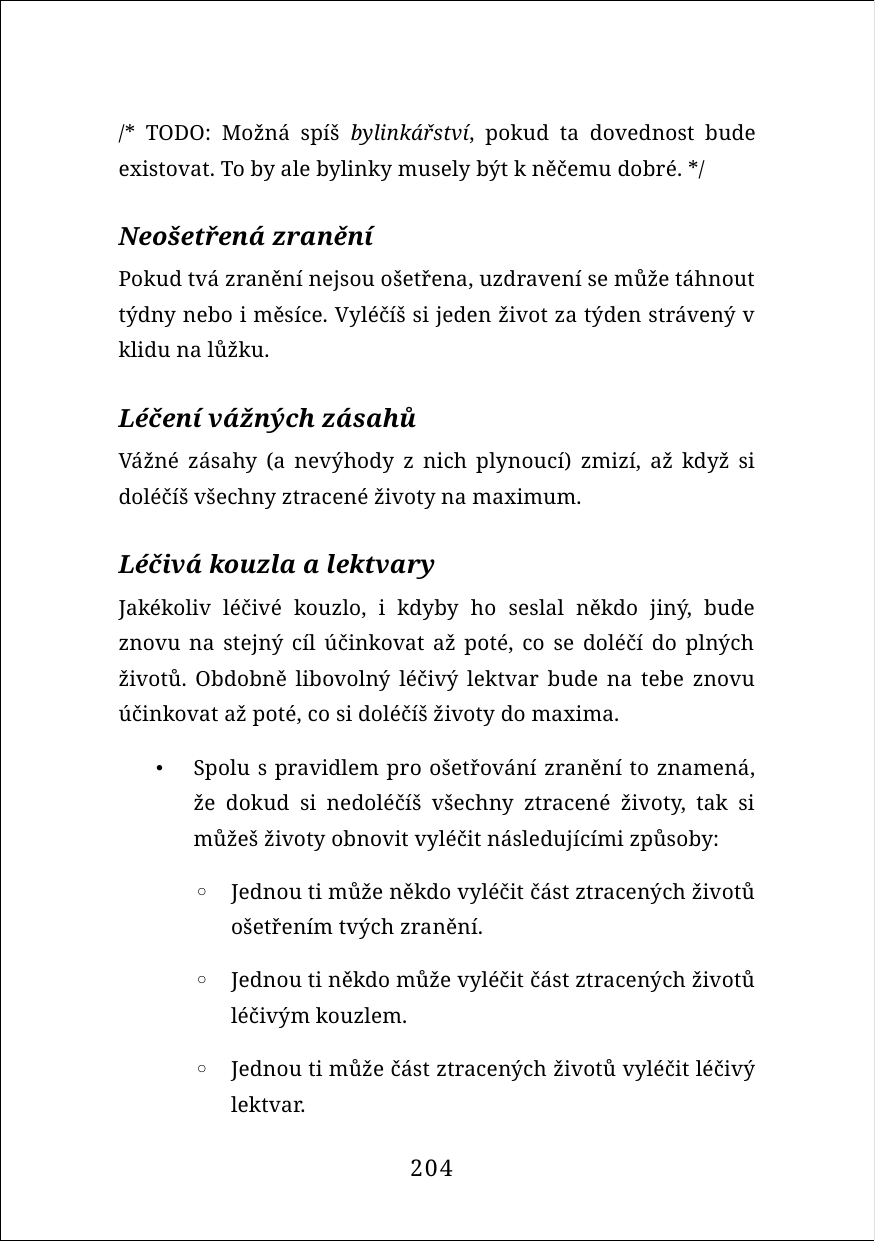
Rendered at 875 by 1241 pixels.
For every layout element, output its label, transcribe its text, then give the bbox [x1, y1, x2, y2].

subtitle Léčivá kouzla a lektvary [118, 547, 756, 581]
text Vážné zásahy (a nevýhody z nich plynoucí) zmizí, až když si doléčíš všechny ztracené životy na maximum. [118, 446, 756, 510]
subtitle Neošetřená zranění [118, 219, 756, 253]
text Jakékoliv léčivé kouzlo, i kdyby ho seslal někdo jiný, bude znovu na stejný cíl účinkovat až poté, co se doléčí do plných životů. Obdobně libovolný léčivý lektvar bude na tebe znovu účinkovat až poté, co si doléčíš životy do maxima. [118, 593, 756, 728]
list Jednou ti někdo může vyléčit část ztracených životů léčivým kouzlem. [193, 966, 756, 1029]
subtitle Léčení vážných zásahů [118, 401, 756, 435]
list Jednou ti může část ztracených životů vyléčit léčivý lektvar. [193, 1054, 756, 1118]
list Jednou ti může někdo vyléčit část ztracených životů ošetřením tvých zranění. [193, 877, 756, 941]
text Pokud tvá zranění nejsou ošetřena, uzdravení se může táhnout týdny nebo i měsíce. Vyléčíš si jeden život za týden strávený v klidu na lůžku. [118, 264, 756, 364]
text /* TODO: Možná spíš bylinkářství, pokud ta dovednost bude existovat. To by ale bylinky musely být k něčemu dobré. */ [118, 118, 756, 182]
list Spolu s pravidlem pro ošetřování zranění to znamená, že dokud si nedoléčíš všechny ztracené životy, tak si můžeš životy obnovit vyléčit následujícími způsoby: [156, 753, 756, 852]
